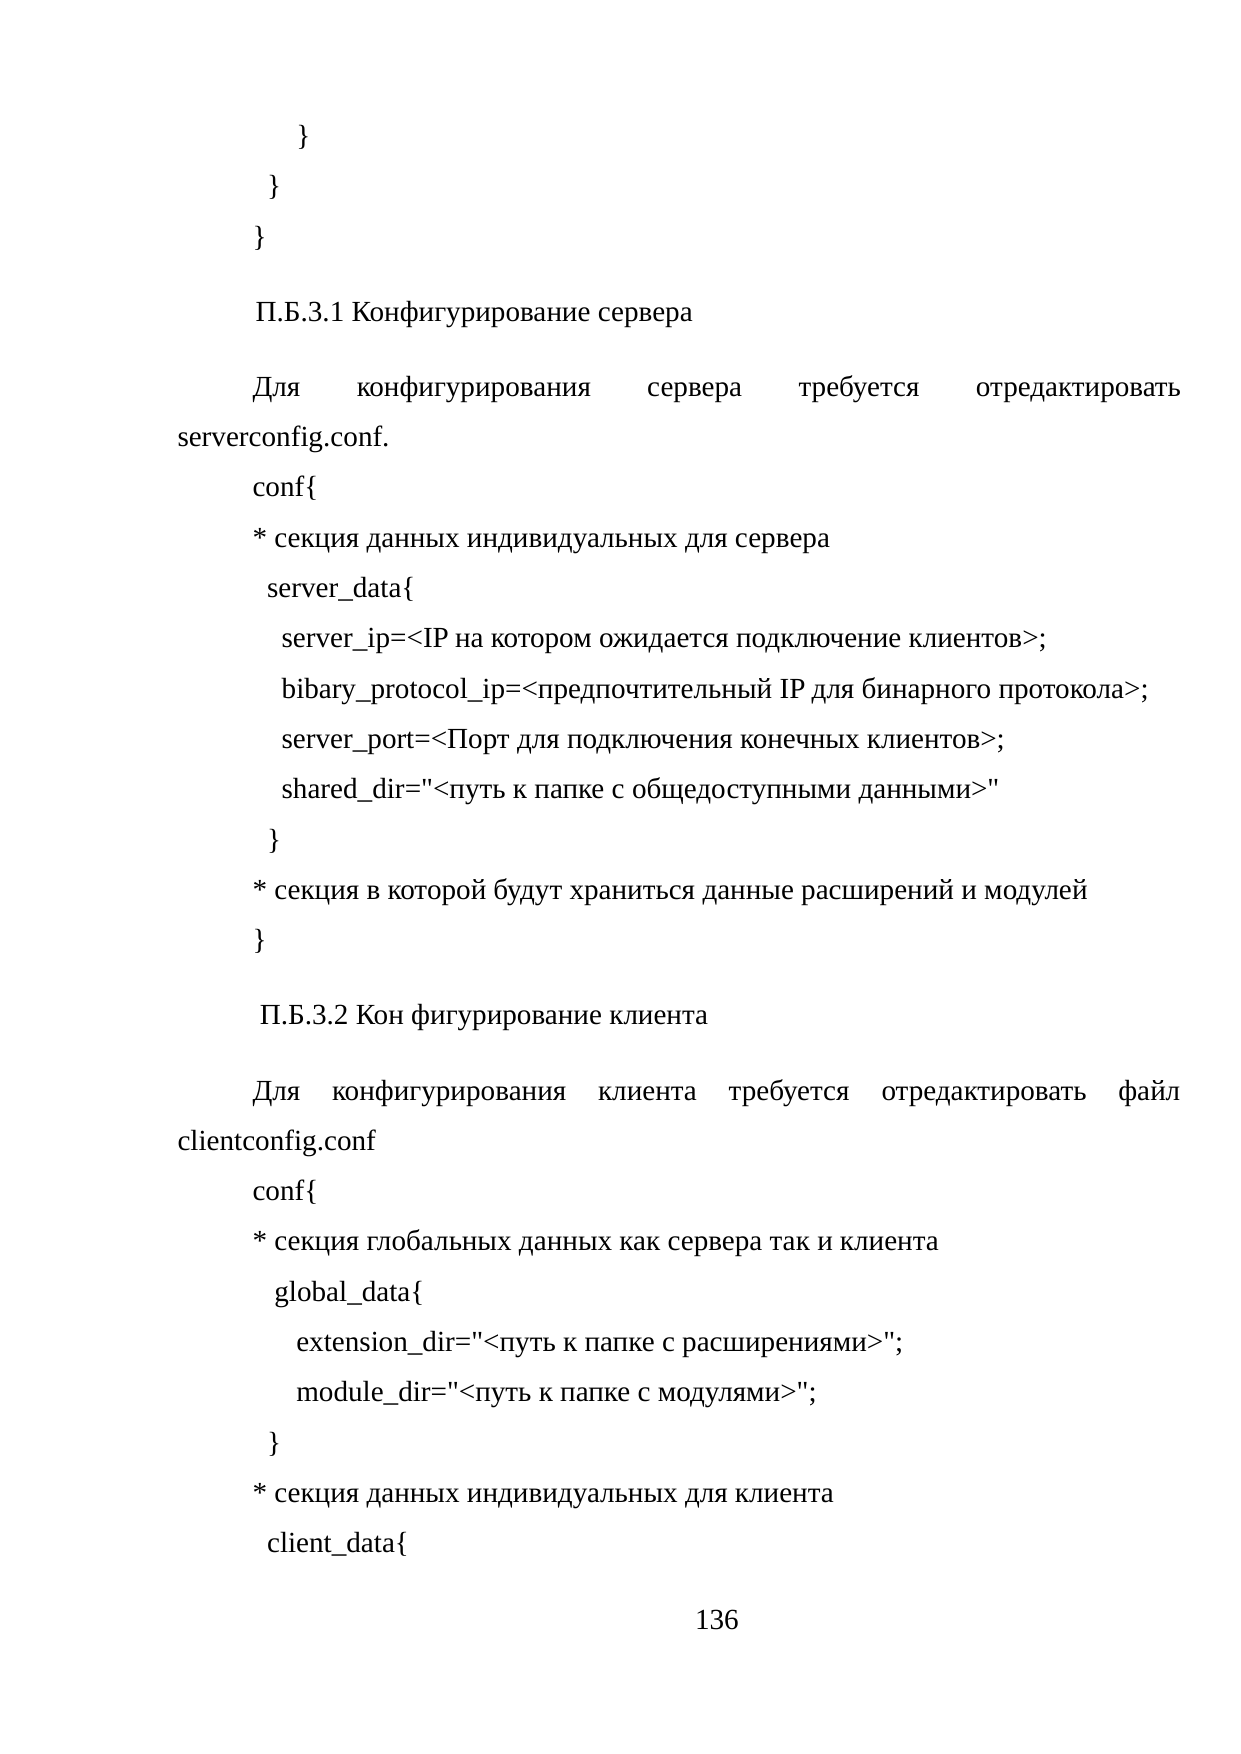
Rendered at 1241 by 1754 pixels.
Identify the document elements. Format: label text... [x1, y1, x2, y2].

text server_ip=<IP на котором ожидается подключение клиентов>; [177, 621, 1181, 654]
text * секция в которой будут храниться данные расширений и модулей [177, 872, 1181, 906]
text } [177, 118, 1181, 152]
text shared_dir="<путь к папке с общедоступными данными>" [177, 771, 1181, 805]
text conf{ [177, 469, 1181, 503]
text server_port=<Порт для подключения конечных клиентов>; [177, 721, 1181, 755]
text conf{ [177, 1173, 1181, 1207]
text } [177, 168, 1181, 202]
text Для конфигурирования сервера требуется отредактировать serverconfig.conf. [177, 369, 1181, 453]
text extension_dir="<путь к папке с расширениями>"; [177, 1324, 1181, 1358]
subtitle Конфигурирование сервера [248, 294, 1181, 327]
text client_data{ [177, 1525, 1181, 1559]
text Для конфигурирования клиента требуется отредактировать файл clientconfig.conf [177, 1073, 1181, 1156]
text global_data{ [177, 1274, 1181, 1307]
text } [177, 922, 1181, 956]
text * секция данных индивидуальных для клиента [177, 1475, 1181, 1509]
text server_data{ [177, 570, 1181, 604]
text * секция данных индивидуальных для сервера [177, 520, 1181, 553]
text } [177, 219, 1181, 252]
text bibary_protocol_ip=<предпочтительный IP для бинарного протокола>; [177, 671, 1181, 704]
text * секция глобальных данных как сервера так и клиента [177, 1223, 1181, 1257]
text } [177, 1425, 1181, 1458]
subtitle Кон фигурирование клиента [252, 997, 1181, 1031]
text module_dir="<путь к папке с модулями>"; [177, 1374, 1181, 1408]
text } [177, 822, 1181, 855]
